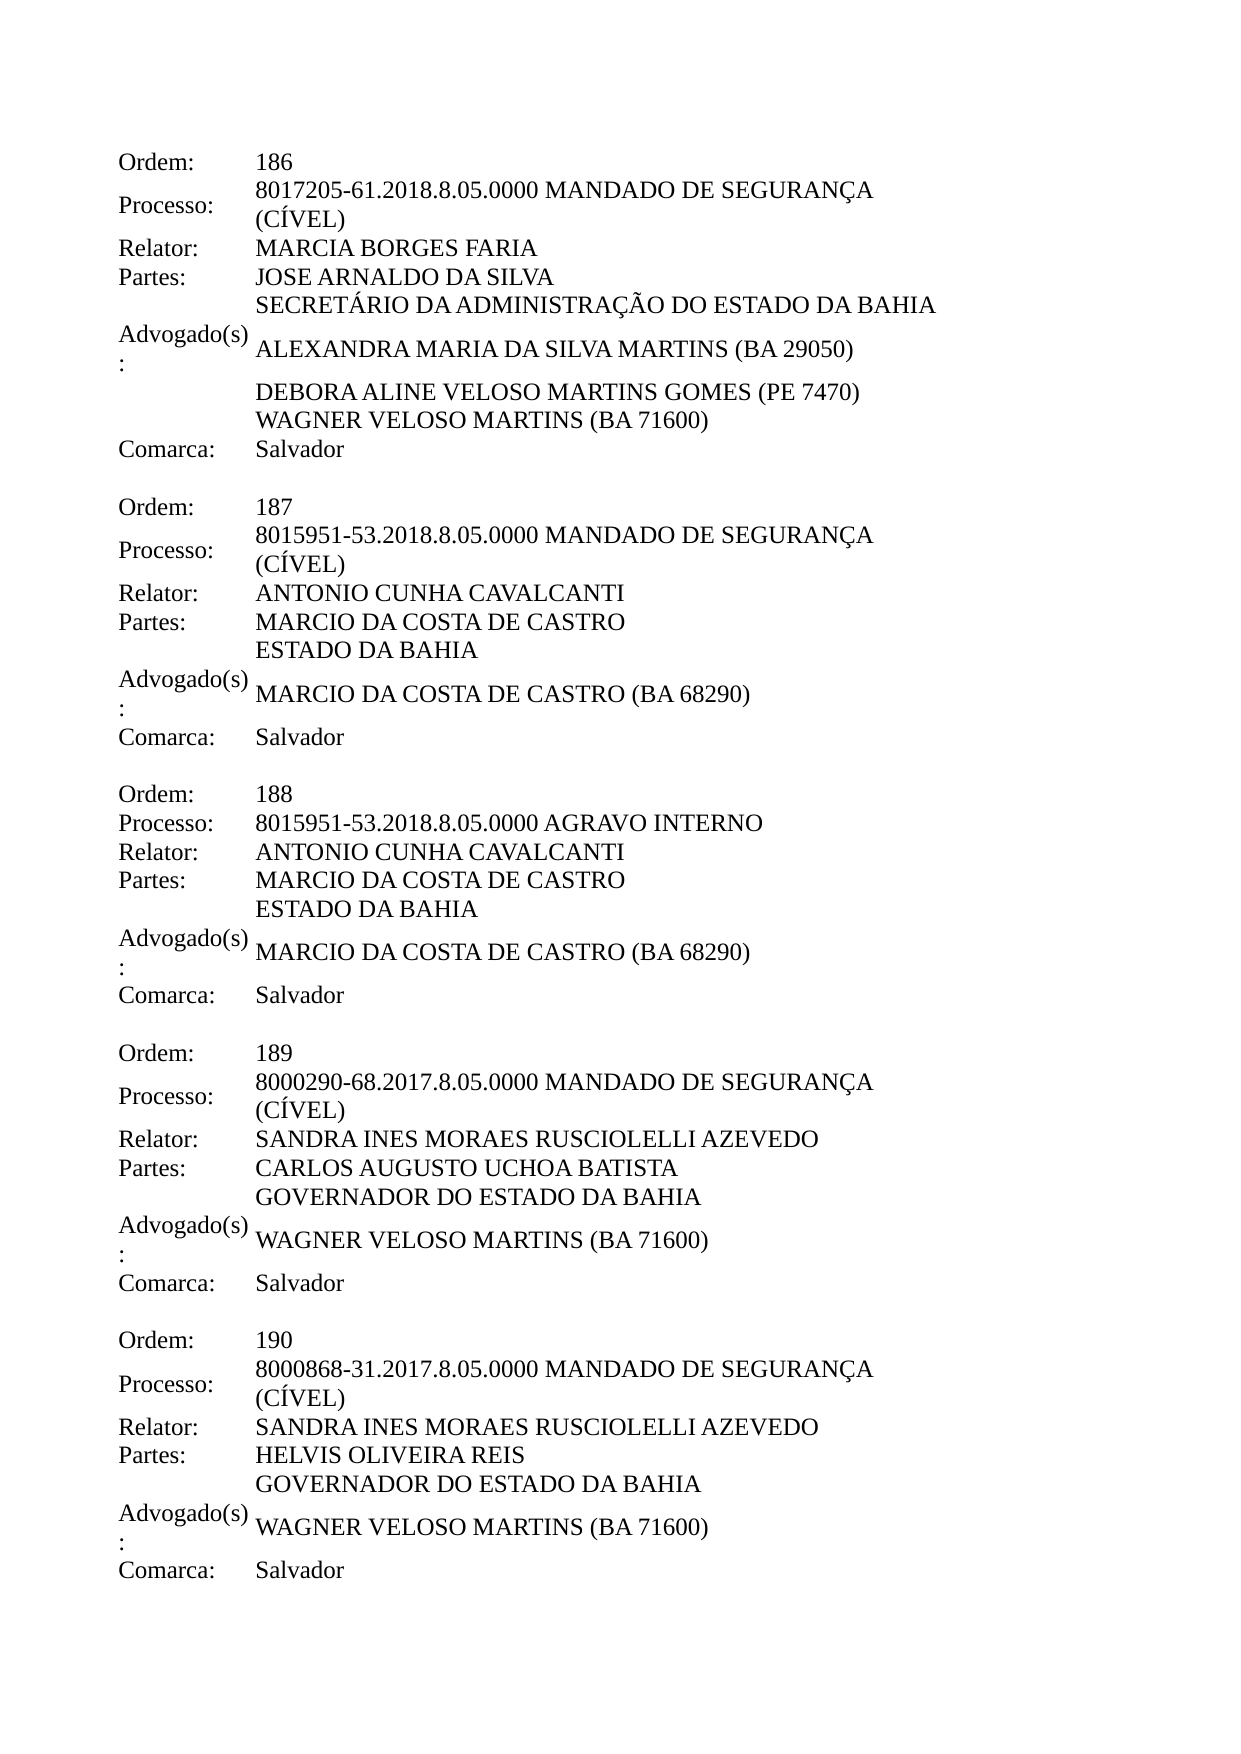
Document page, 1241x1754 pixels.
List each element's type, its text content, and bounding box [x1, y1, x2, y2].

table_cell MARCIO DA COSTA DE CASTRO (BA 68290) [255, 664, 969, 722]
table_header Ordem: [118, 492, 255, 521]
table_header Ordem: [118, 779, 255, 808]
table_cell Relator: [118, 578, 255, 607]
table_cell Comarca: [118, 434, 255, 463]
table_cell Partes: [118, 866, 255, 894]
table_cell [118, 1469, 255, 1498]
table_cell Partes: [118, 607, 255, 636]
table_cell 8015951-53.2018.8.05.0000 AGRAVO INTERNO [255, 808, 766, 837]
table_cell Processo: [118, 176, 255, 233]
table_cell Advogado(s): [118, 923, 255, 981]
table_cell Salvador [255, 1556, 969, 1584]
table_cell [118, 377, 255, 406]
table_cell [118, 291, 255, 319]
table_cell Processo: [118, 521, 255, 578]
table_cell [118, 406, 255, 434]
table_cell Advogado(s): [118, 1211, 255, 1268]
table_cell [118, 636, 255, 664]
table_cell Comarca: [118, 722, 255, 751]
table_cell MARCIO DA COSTA DE CASTRO (BA 68290) [255, 923, 766, 981]
table_cell ESTADO DA BAHIA [255, 894, 766, 923]
table_cell Processo: [118, 808, 255, 837]
table_cell Salvador [255, 1268, 969, 1297]
table_cell Salvador [255, 434, 969, 463]
table_cell [118, 1182, 255, 1211]
table_cell Processo: [118, 1067, 255, 1124]
table_cell ANTONIO CUNHA CAVALCANTI [255, 578, 969, 607]
table_cell SANDRA INES MORAES RUSCIOLELLI AZEVEDO [255, 1124, 969, 1153]
table_cell Relator: [118, 233, 255, 262]
table_header Ordem: [118, 1038, 255, 1067]
table_cell Advogado(s): [118, 664, 255, 722]
table_cell Comarca: [118, 1268, 255, 1297]
table_cell 8000290-68.2017.8.05.0000 MANDADO DE SEGURANÇA (CÍVEL) [255, 1067, 969, 1124]
table_header 190 [255, 1326, 969, 1354]
table_header 187 [255, 492, 969, 521]
table_cell DEBORA ALINE VELOSO MARTINS GOMES (PE 7470) [255, 377, 969, 406]
table_cell 8017205-61.2018.8.05.0000 MANDADO DE SEGURANÇA (CÍVEL) [255, 176, 969, 233]
table_cell Salvador [255, 981, 766, 1009]
table_cell ALEXANDRA MARIA DA SILVA MARTINS (BA 29050) [255, 319, 969, 377]
table_cell Advogado(s): [118, 1498, 255, 1556]
table_header 188 [255, 779, 766, 808]
table_cell HELVIS OLIVEIRA REIS [255, 1441, 969, 1469]
table_cell ANTONIO CUNHA CAVALCANTI [255, 837, 766, 866]
table_header Ordem: [118, 147, 255, 176]
table_cell Processo: [118, 1354, 255, 1412]
table_cell CARLOS AUGUSTO UCHOA BATISTA [255, 1153, 969, 1182]
table_cell WAGNER VELOSO MARTINS (BA 71600) [255, 1211, 969, 1268]
table_cell 8015951-53.2018.8.05.0000 MANDADO DE SEGURANÇA (CÍVEL) [255, 521, 969, 578]
table_header 189 [255, 1038, 969, 1067]
table_cell MARCIO DA COSTA DE CASTRO [255, 866, 766, 894]
table_cell Relator: [118, 837, 255, 866]
table_cell GOVERNADOR DO ESTADO DA BAHIA [255, 1182, 969, 1211]
table_cell Partes: [118, 1153, 255, 1182]
table_cell JOSE ARNALDO DA SILVA [255, 262, 969, 291]
table_cell SANDRA INES MORAES RUSCIOLELLI AZEVEDO [255, 1412, 969, 1441]
table_cell MARCIA BORGES FARIA [255, 233, 969, 262]
table_cell MARCIO DA COSTA DE CASTRO [255, 607, 969, 636]
table_cell Relator: [118, 1412, 255, 1441]
table_cell Comarca: [118, 1556, 255, 1584]
table_header 186 [255, 147, 969, 176]
table_header Ordem: [118, 1326, 255, 1354]
table_cell ESTADO DA BAHIA [255, 636, 969, 664]
table_cell SECRETÁRIO DA ADMINISTRAÇÃO DO ESTADO DA BAHIA [255, 291, 969, 319]
table_cell Partes: [118, 1441, 255, 1469]
table_cell 8000868-31.2017.8.05.0000 MANDADO DE SEGURANÇA (CÍVEL) [255, 1354, 969, 1412]
table_cell Relator: [118, 1124, 255, 1153]
table_cell Partes: [118, 262, 255, 291]
table_cell Salvador [255, 722, 969, 751]
table_cell [118, 894, 255, 923]
table_cell WAGNER VELOSO MARTINS (BA 71600) [255, 406, 969, 434]
table_cell GOVERNADOR DO ESTADO DA BAHIA [255, 1469, 969, 1498]
table_cell Comarca: [118, 981, 255, 1009]
table_cell WAGNER VELOSO MARTINS (BA 71600) [255, 1498, 969, 1556]
table_cell Advogado(s): [118, 319, 255, 377]
